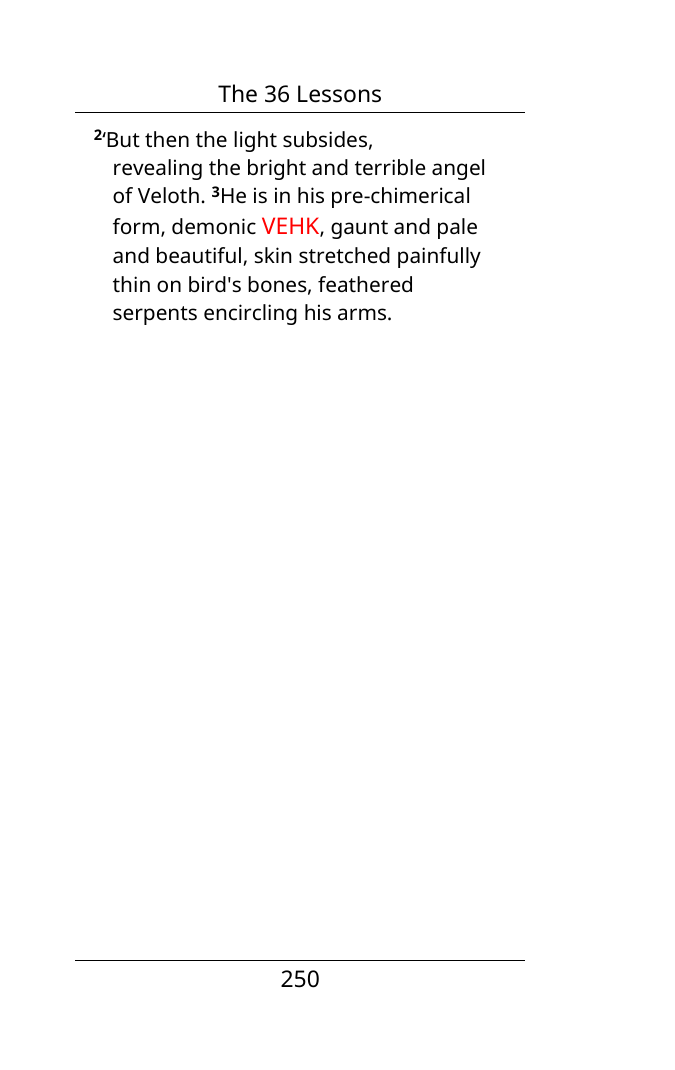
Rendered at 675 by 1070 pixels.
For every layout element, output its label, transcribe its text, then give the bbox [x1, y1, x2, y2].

text revealing the bright and terrible angel of Veloth. 3He is in his pre-chimerical form, demonic VEHK, gaunt and pale and beautiful, skin stretched painfully thin on bird's bones, feathered serpents encircling his arms. [112, 153, 487, 327]
text 2‘But then the light subsides, [94, 125, 487, 153]
